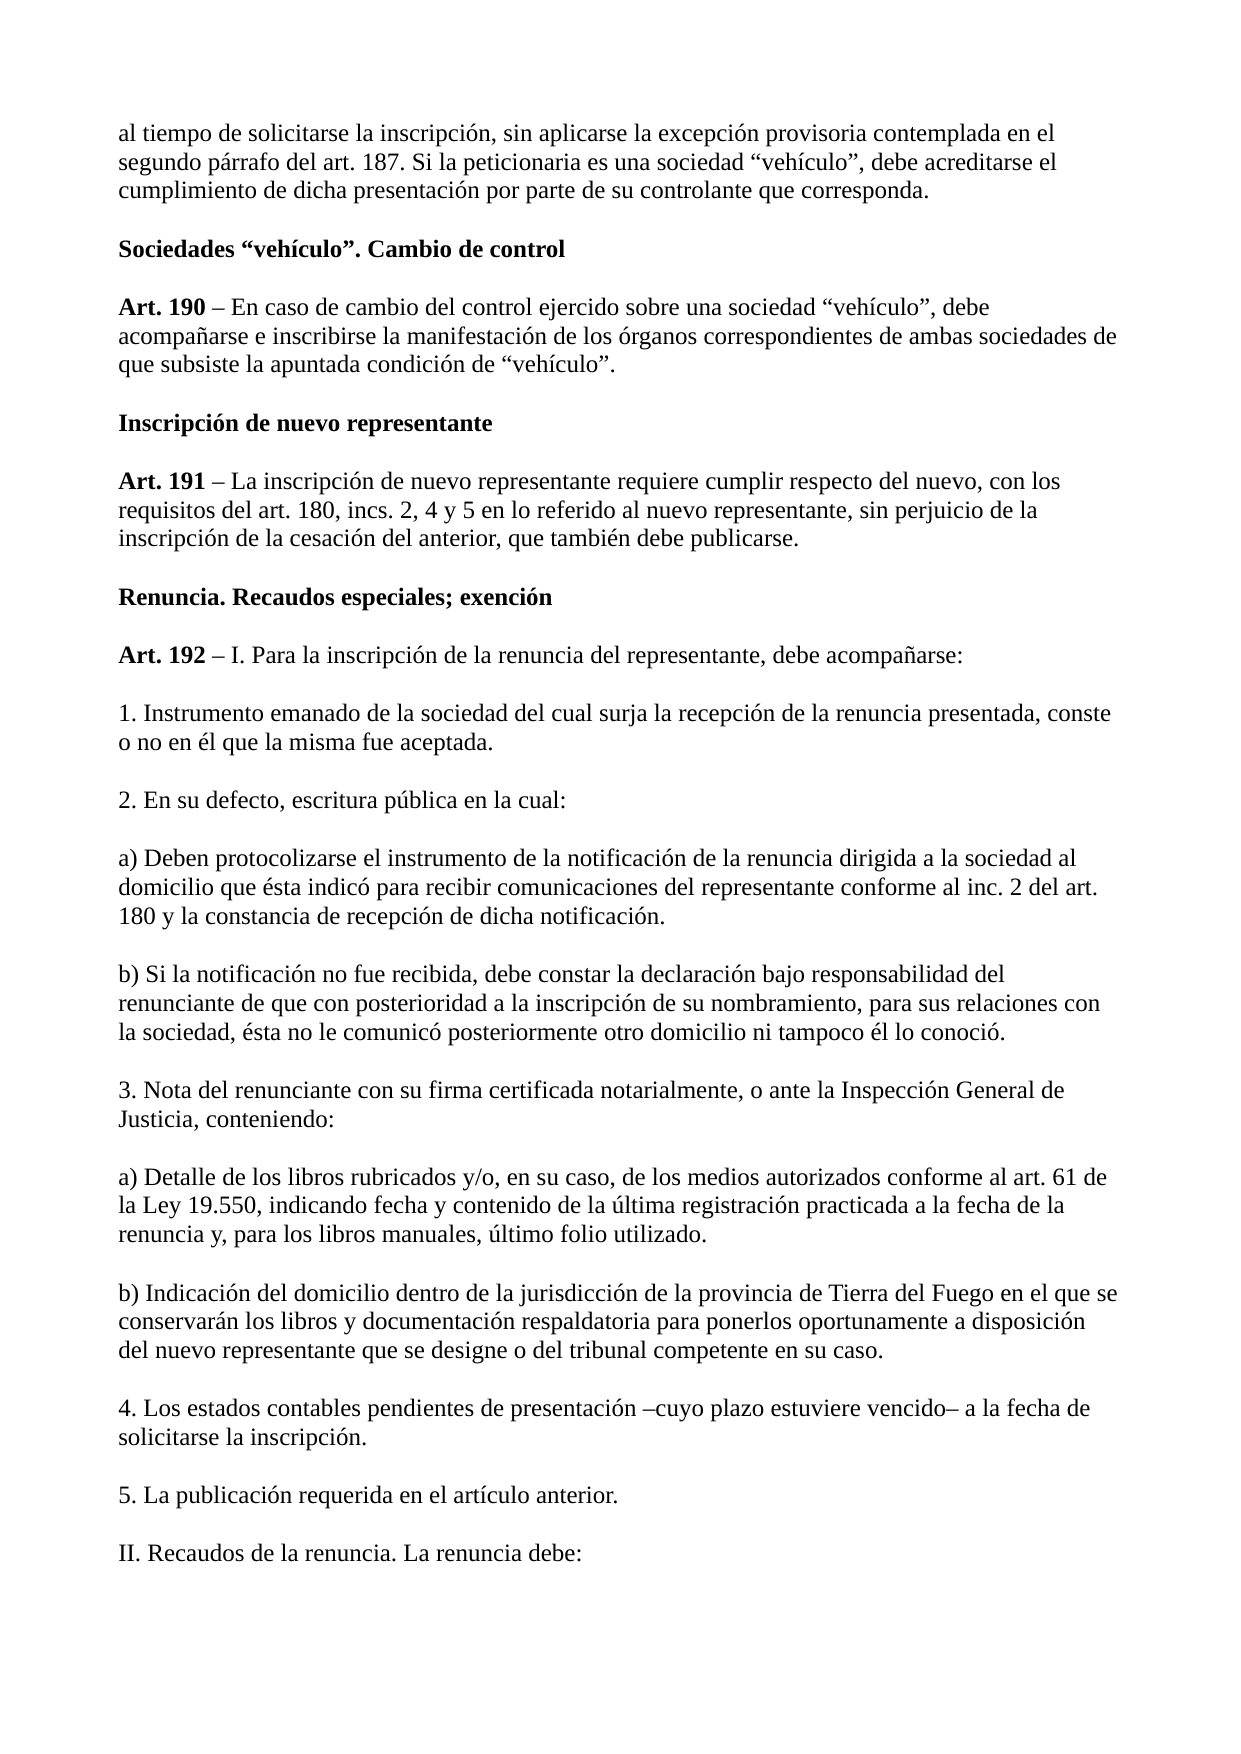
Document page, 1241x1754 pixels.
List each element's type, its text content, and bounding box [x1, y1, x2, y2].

table_header al tiempo de solicitarse la inscripción, sin aplicarse la excepción provisoria contemplada en el segundo párrafo del art. 187. Si la peticionaria es una sociedad “vehículo”, debe acreditarse el cumplimiento de dicha presentación por parte de su controlante que corresponda. Sociedades “vehículo”. Cambio de control Art. 190 – En caso de cambio del control ejercido sobre una sociedad “vehículo”, debe acompañarse e inscribirse la manifestación de los órganos correspondientes de ambas sociedades de que subsiste la apuntada condición de “vehículo”. Inscripción de nuevo representante Art. 191 – La inscripción de nuevo representante requiere cumplir respecto del nuevo, con los requisitos del art. 180, incs. 2, 4 y 5 en lo referido al nuevo representante, sin perjuicio de la inscripción de la cesación del anterior, que también debe publicarse. Renuncia. Recaudos especiales; exención Art. 192 – I. Para la inscripción de la renuncia del representante, debe acompañarse: 1. Instrumento emanado de la sociedad del cual surja la recepción de la renuncia presentada, conste o no en él que la misma fue aceptada. 2. En su defecto, escritura pública en la cual: a) Deben protocolizarse el instrumento de la notificación de la renuncia dirigida a la sociedad al domicilio que ésta indicó para recibir comunicaciones del representante conforme al inc. 2 del art. 180 y la constancia de recepción de dicha notificación. b) Si la notificación no fue recibida, debe constar la declaración bajo responsabilidad del renunciante de que con posterioridad a la inscripción de su nombramiento, para sus relaciones con la sociedad, ésta no le comunicó posteriormente otro domicilio ni tampoco él lo conoció. 3. Nota del renunciante con su firma certificada notarialmente, o ante la Inspección General de Justicia, conteniendo: a) Detalle de los libros rubricados y/o, en su caso, de los medios autorizados conforme al art. 61 de la Ley 19.550, indicando fecha y contenido de la última registración practicada a la fecha de la renuncia y, para los libros manuales, último folio utilizado. b) Indicación del domicilio dentro de la jurisdicción de la provincia de Tierra del Fuego en el que se conservarán los libros y documentación respaldatoria para ponerlos oportunamente a disposición del nuevo representante que se designe o del tribunal competente en su caso. 4. Los estados contables pendientes de presentación –cuyo plazo estuviere vencido– a la fecha de solicitarse la inscripción. 5. La publicación requerida en el artículo anterior. II. Recaudos de la renuncia. La renuncia debe: [118, 118, 1122, 1597]
